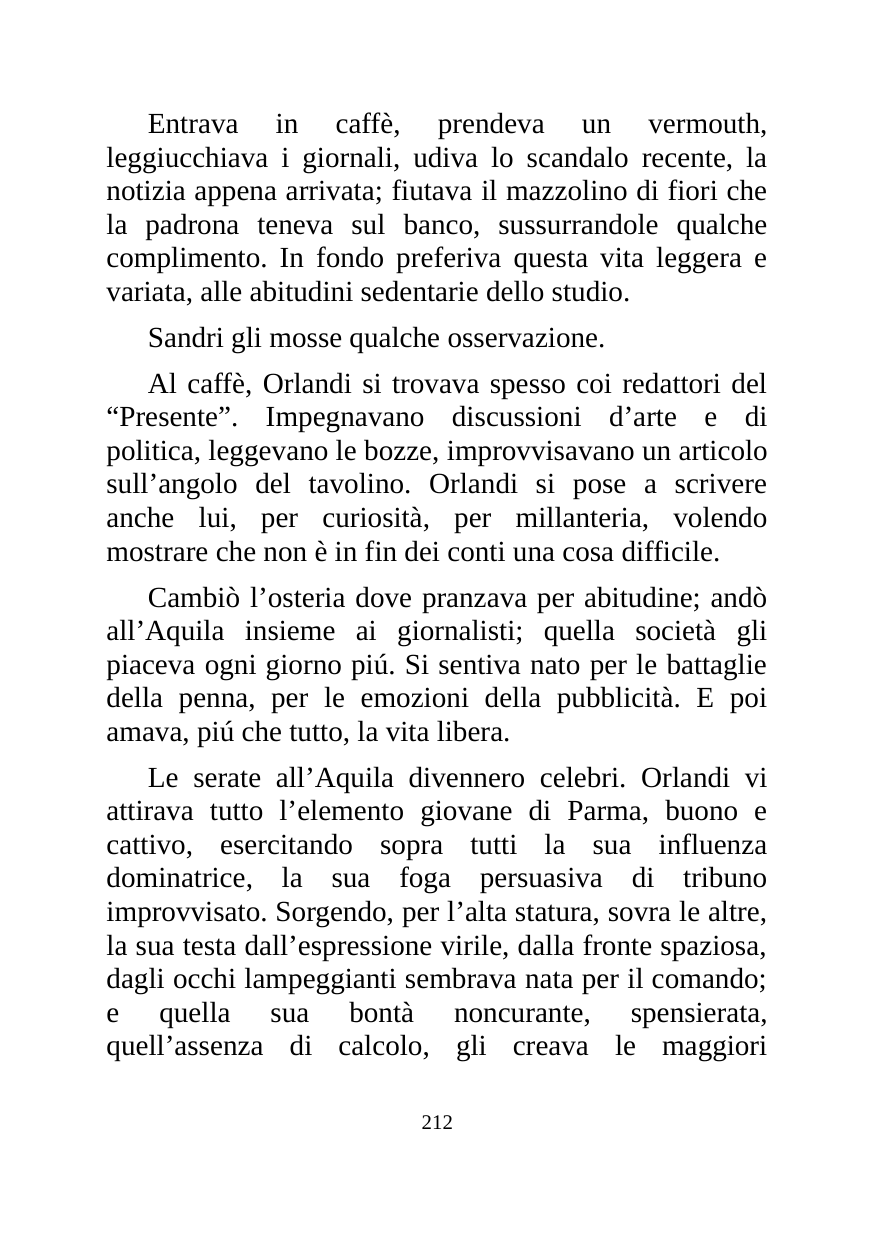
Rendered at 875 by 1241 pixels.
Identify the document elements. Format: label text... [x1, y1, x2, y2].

text Le serate all’Aquila divennero celebri. Orlandi vi attirava tutto l’elemento giovane di Parma, buono e cattivo, esercitando sopra tutti la sua influenza dominatrice, la sua foga persuasiva di tribuno improvvisato. Sorgendo, per l’alta statura, sovra le altre, la sua testa dall’espressione virile, dalla fronte spaziosa, dagli occhi lampeggianti sembrava nata per il comando; e quella sua bontà noncurante, spensierata, quell’assenza di calcolo, gli creava le maggiori [106, 760, 768, 1062]
text Entrava in caffè, prendeva un vermouth, leggiucchiava i giornali, udiva lo scandalo recente, la notizia appena arrivata; fiutava il mazzolino di fiori che la padrona teneva sul banco, sussurrandole qualche complimento. In fondo preferiva questa vita leggera e variata, alle abitudini sedentarie dello studio. [106, 106, 768, 307]
text Sandri gli mosse qualche osservazione. [106, 320, 768, 353]
text Al caffè, Orlandi si trovava spesso coi redattori del “Presente”. Impegnavano discussioni d’arte e di politica, leggevano le bozze, improvvisavano un articolo sull’angolo del tavolino. Orlandi si pose a scrivere anche lui, per curiosità, per millanteria, volendo mostrare che non è in fin dei conti una cosa difficile. [106, 366, 768, 567]
text Cambiò l’osteria dove pranzava per abitudine; andò all’Aquila insieme ai giornalisti; quella società gli piaceva ogni giorno piú. Si sentiva nato per le battaglie della penna, per le emozioni della pubblicità. E poi amava, piú che tutto, la vita libera. [106, 580, 768, 747]
